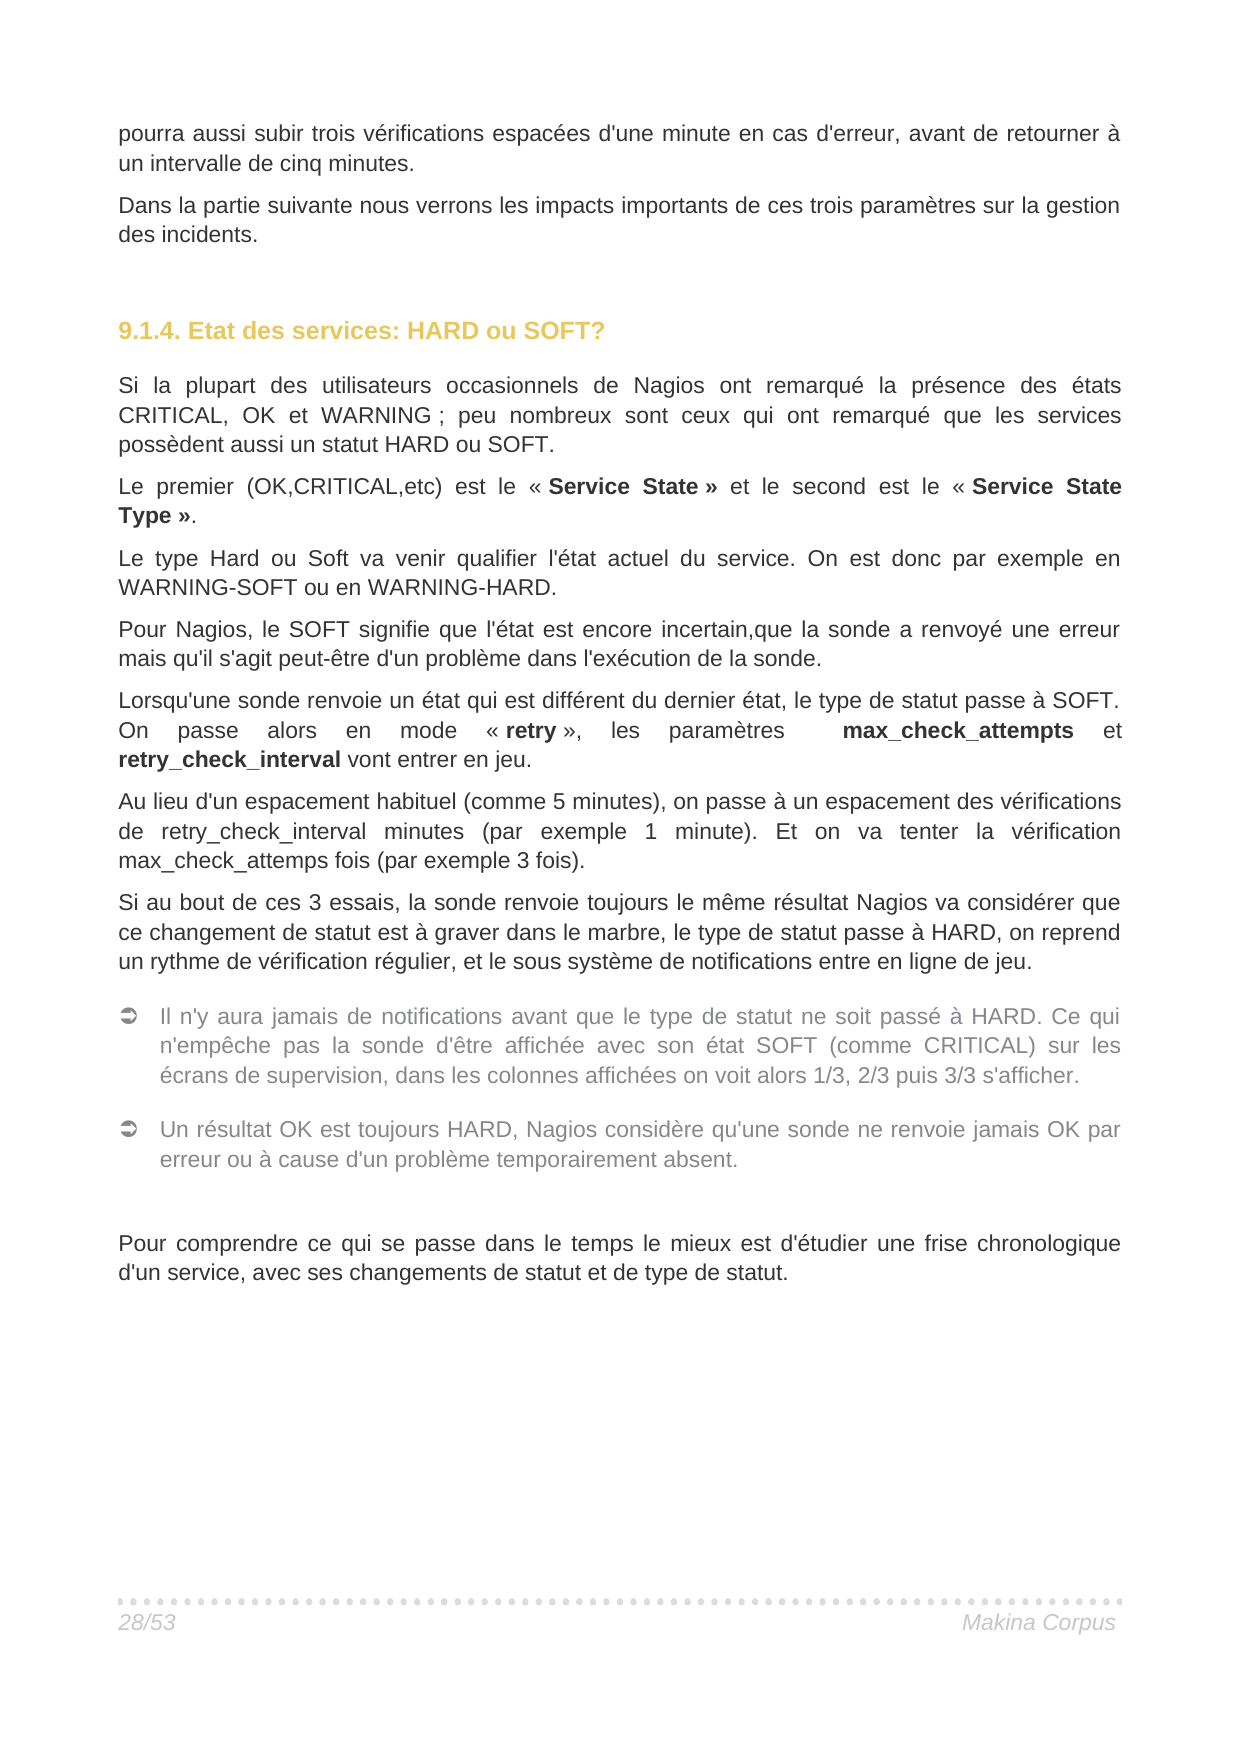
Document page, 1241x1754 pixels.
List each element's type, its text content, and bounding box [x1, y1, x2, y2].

text Dans la partie suivante nous verrons les impacts importants de ces trois paramètres sur la gestion des incidents. [118, 189, 1122, 248]
text Le premier (OK,CRITICAL,etc) est le « Service State » et le second est le « Service State Type ». [118, 471, 1122, 530]
list Il n'y aura jamais de notifications avant que le type de statut ne soit passé à HARD. Ce qui n'empêche pas la sonde d'être affichée avec son état SOFT (comme CRITICAL) sur les écrans de supervision, dans les colonnes affichées on voit alors 1/3, 2/3 puis 3/3 s'afficher. [118, 1001, 1122, 1089]
text Si la plupart des utilisateurs occasionnels de Nagios ont remarqué la présence des états CRITICAL, OK et WARNING ; peu nombreux sont ceux qui ont remarqué que les services possèdent aussi un statut HARD ou SOFT. [118, 370, 1122, 458]
list Un résultat OK est toujours HARD, Nagios considère qu'une sonde ne renvoie jamais OK par erreur ou à cause d'un problème temporairement absent. [118, 1114, 1122, 1173]
text Au lieu d'un espacement habituel (comme 5 minutes), on passe à un espacement des vérifications de retry_check_interval minutes (par exemple 1 minute). Et on va tenter la vérification max_check_attemps fois (par exemple 3 fois). [118, 786, 1122, 875]
subtitle Etat des services: HARD ou SOFT? [118, 316, 1122, 345]
text Le type Hard ou Soft va venir qualifier l'état actuel du service. On est donc par exemple en WARNING-SOFT ou en WARNING-HARD. [118, 542, 1122, 601]
text pourra aussi subir trois vérifications espacées d'une minute en cas d'erreur, avant de retourner à un intervalle de cinq minutes. [118, 118, 1122, 177]
text Pour Nagios, le SOFT signifie que l'état est encore incertain,que la sonde a renvoyé une erreur mais qu'il s'agit peut-être d'un problème dans l'exécution de la sonde. [118, 614, 1122, 673]
text Lorsqu'une sonde renvoie un état qui est différent du dernier état, le type de statut passe à SOFT. On passe alors en mode « retry », les paramètres max_check_attempts et retry_check_interval vont entrer en jeu. [118, 685, 1122, 774]
text Si au bout de ces 3 essais, la sonde renvoie toujours le même résultat Nagios va considérer que ce changement de statut est à graver dans le marbre, le type de statut passe à HARD, on reprend un rythme de vérification régulier, et le sous système de notifications entre en ligne de jeu. [118, 887, 1122, 976]
text Pour comprendre ce qui se passe dans le temps le mieux est d'étudier une frise chronologique d'un service, avec ses changements de statut et de type de statut. [118, 1227, 1122, 1286]
picture [118, 1593, 1123, 1610]
